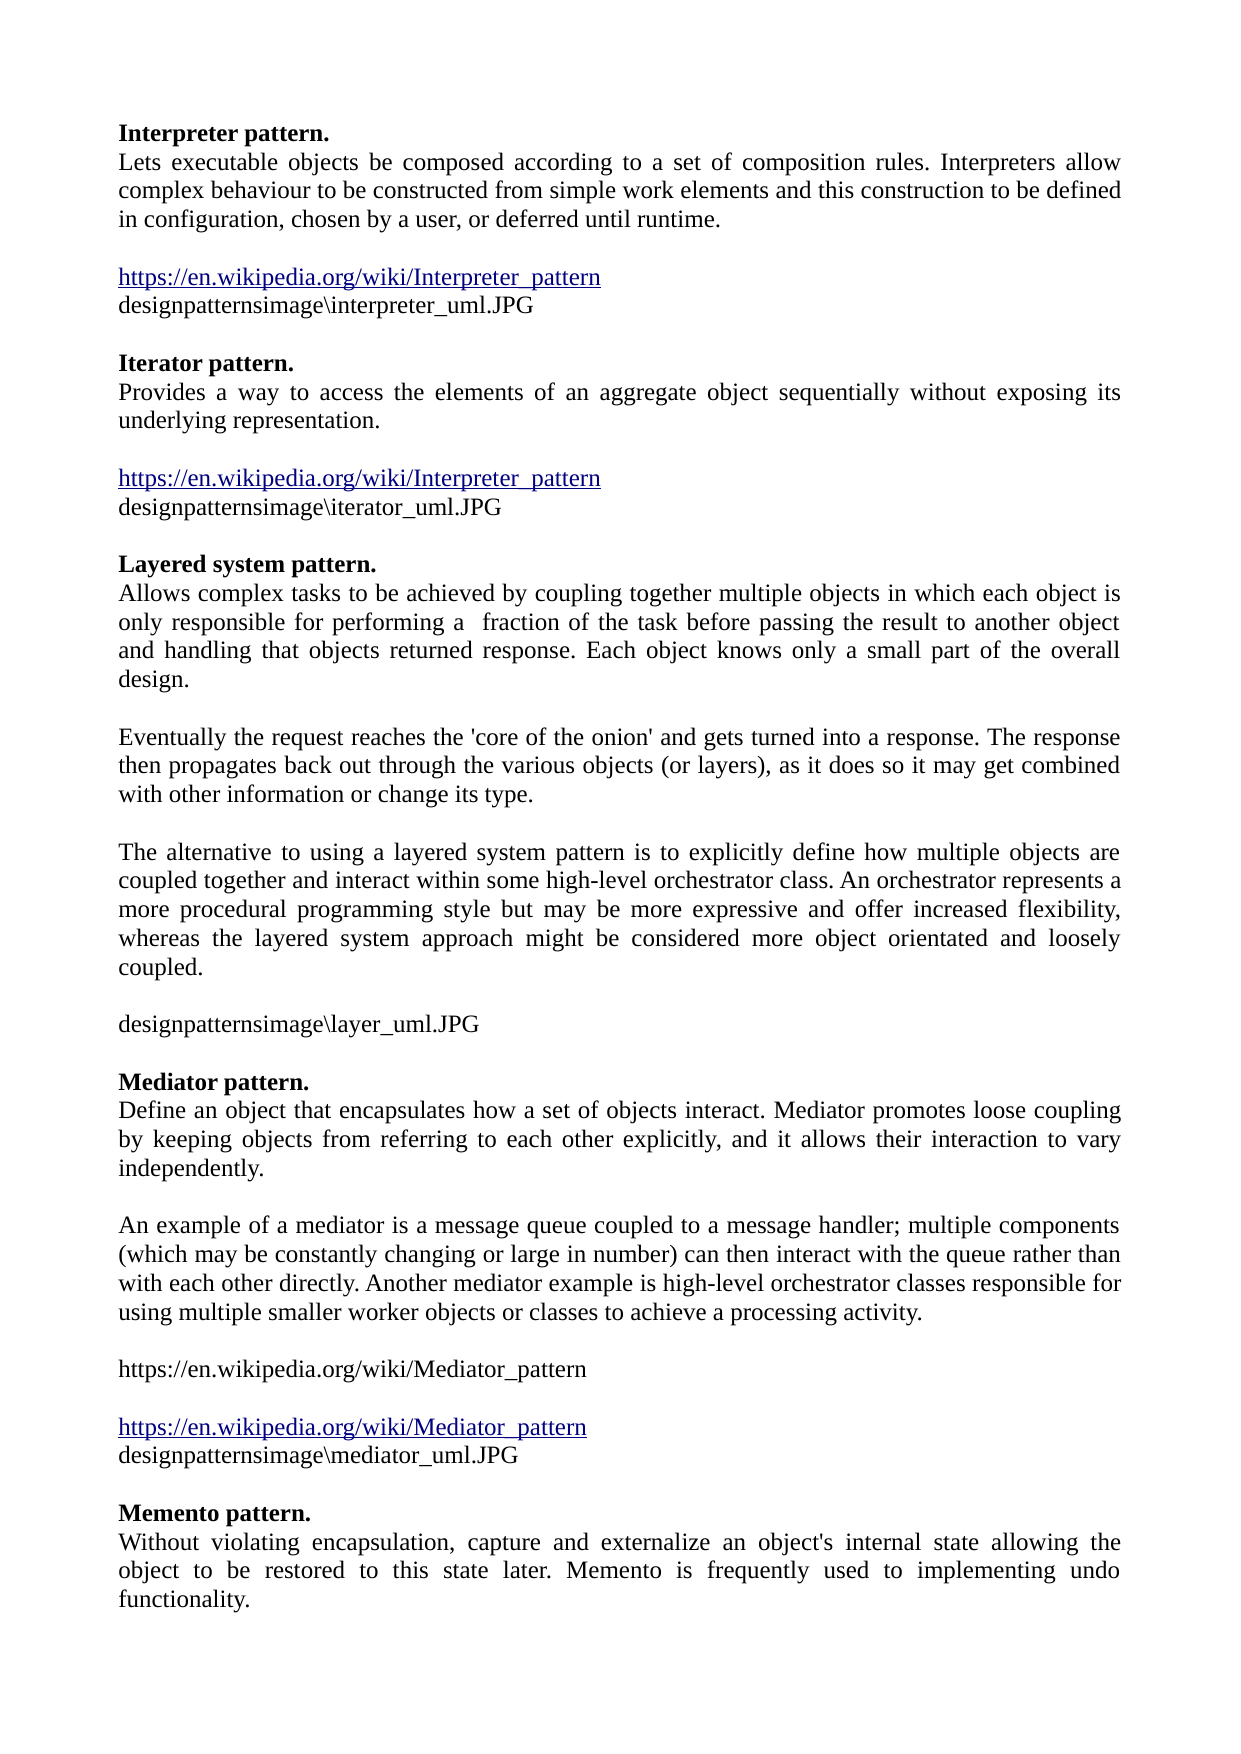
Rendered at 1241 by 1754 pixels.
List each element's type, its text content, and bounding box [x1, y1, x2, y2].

text designpatternsimage\layer_uml.JPG [118, 1009, 1122, 1038]
text Iterator pattern. [118, 348, 1122, 377]
text https://en.wikipedia.org/wiki/Interpreter_pattern [118, 262, 1122, 291]
text Interpreter pattern. [118, 118, 1122, 147]
text designpatternsimage\interpreter_uml.JPG [118, 291, 1122, 319]
text Lets executable objects be composed according to a set of composition rules. Interpreters allow complex behaviour to be constructed from simple work elements and this construction to be defined in configuration, chosen by a user, or deferred until runtime. [118, 147, 1122, 233]
text Allows complex tasks to be achieved by coupling together multiple objects in which each object is only responsible for performing a fraction of the task before passing the result to another object and handling that objects returned response. Each object knows only a small part of the overall design. [118, 578, 1122, 693]
text https://en.wikipedia.org/wiki/Mediator_pattern [118, 1354, 1122, 1383]
text An example of a mediator is a message queue coupled to a message handler; multiple components (which may be constantly changing or large in number) can then interact with the queue rather than with each other directly. Another mediator example is high-level orchestrator classes responsible for using multiple smaller worker objects or classes to achieve a processing activity. [118, 1211, 1122, 1326]
text https://en.wikipedia.org/wiki/Mediator_pattern [118, 1412, 1122, 1441]
text https://en.wikipedia.org/wiki/Interpreter_pattern [118, 463, 1122, 492]
text Define an object that encapsulates how a set of objects interact. Mediator promotes loose coupling by keeping objects from referring to each other explicitly, and it allows their interaction to vary independently. [118, 1096, 1122, 1182]
text Memento pattern. [118, 1498, 1122, 1527]
text Eventually the request reaches the 'core of the onion' and gets turned into a response. The response then propagates back out through the various objects (or layers), as it does so it may get combined with other information or change its type. [118, 722, 1122, 808]
text Without violating encapsulation, capture and externalize an object's internal state allowing the object to be restored to this state later. Memento is frequently used to implementing undo functionality. [118, 1527, 1122, 1613]
text Provides a way to access the elements of an aggregate object sequentially without exposing its underlying representation. [118, 377, 1122, 434]
text designpatternsimage\iterator_uml.JPG [118, 492, 1122, 521]
text The alternative to using a layered system pattern is to explicitly define how multiple objects are coupled together and interact within some high-level orchestrator class. An orchestrator represents a more procedural programming style but may be more expressive and offer increased flexibility, whereas the layered system approach might be considered more object orientated and loosely coupled. [118, 837, 1122, 981]
text Layered system pattern. [118, 549, 1122, 578]
text designpatternsimage\mediator_uml.JPG [118, 1441, 1122, 1469]
text Mediator pattern. [118, 1067, 1122, 1096]
